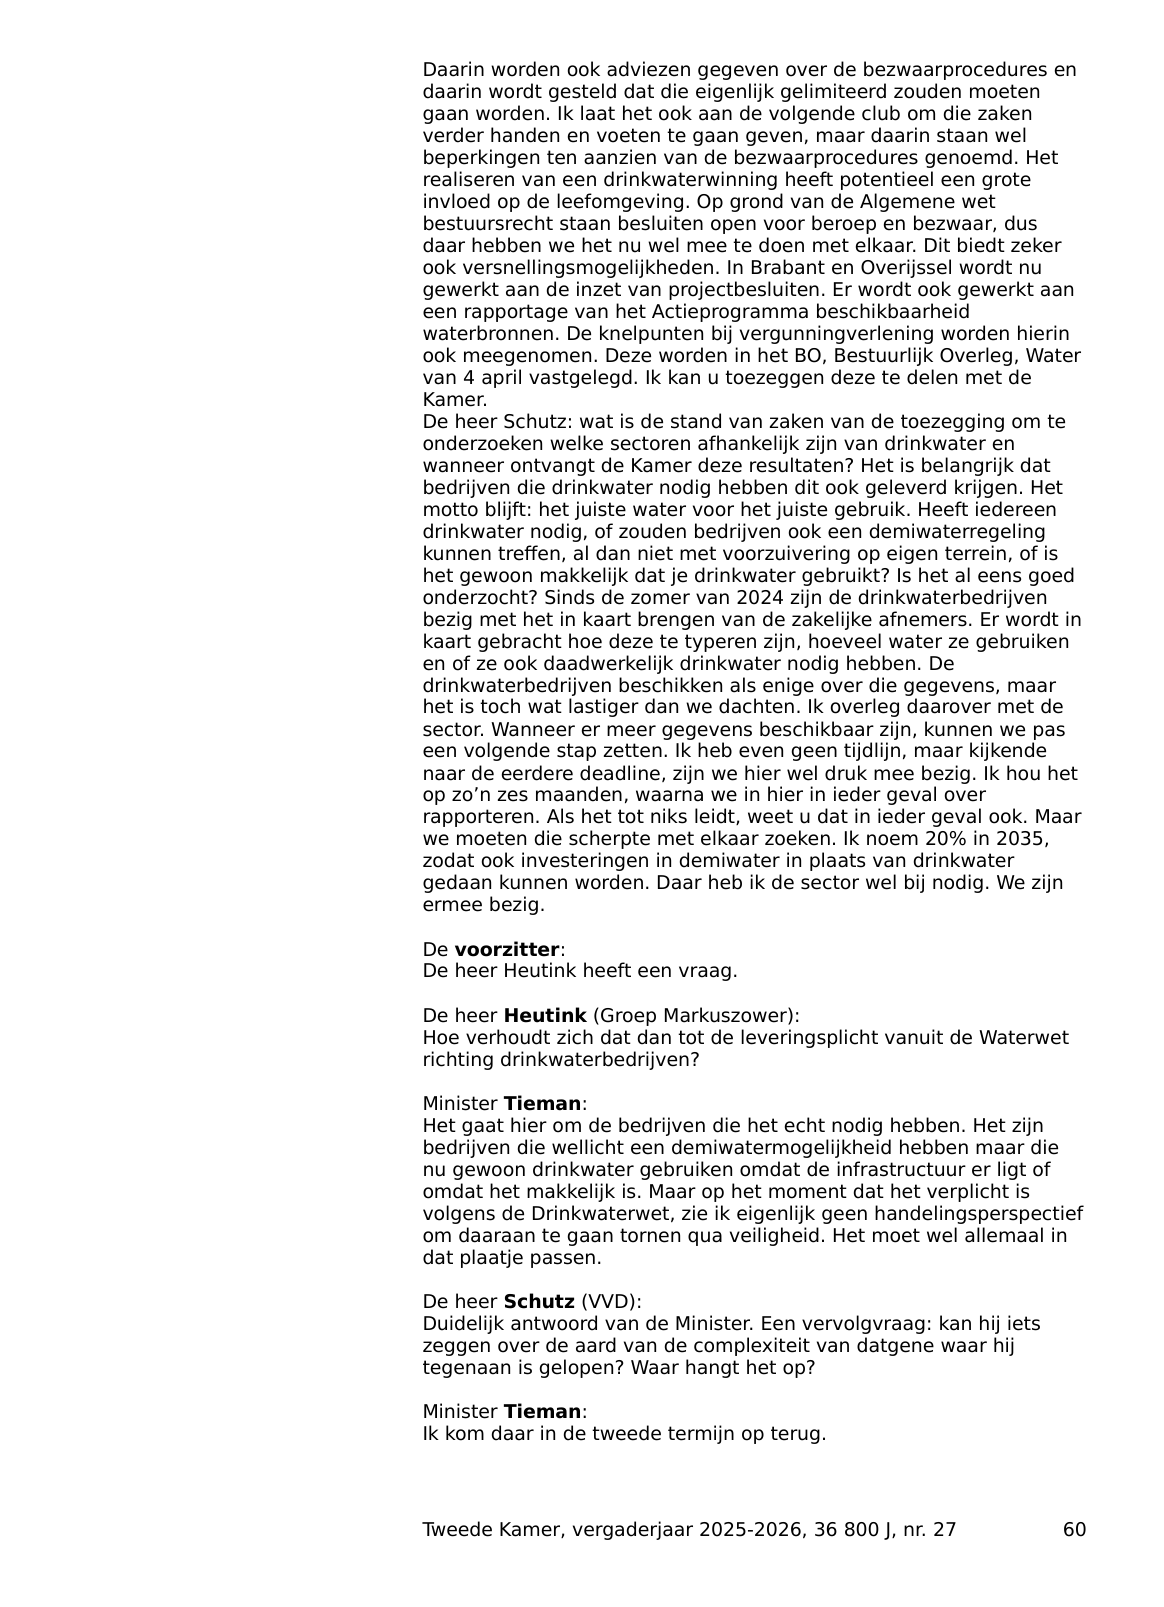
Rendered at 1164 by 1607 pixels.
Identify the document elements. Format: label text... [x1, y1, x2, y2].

text Ik kom daar in de tweede termijn op terug. [422, 1423, 1087, 1445]
text De heer Schutz: wat is de stand van zaken van de toezegging om te onderzoeken welke sectoren afhankelijk zijn van drinkwater en wanneer ontvangt de Kamer deze resultaten? Het is belangrijk dat bedrijven die drinkwater nodig hebben dit ook geleverd krijgen. Het motto blijft: het juiste water voor het juiste gebruik. Heeft iedereen drinkwater nodig, of zouden bedrijven ook een demiwaterregeling kunnen treffen, al dan niet met voorzuivering op eigen terrein, of is het gewoon makkelijk dat je drinkwater gebruikt? Is het al eens goed onderzocht? Sinds de zomer van 2024 zijn de drinkwaterbedrijven bezig met het in kaart brengen van de zakelijke afnemers. Er wordt in kaart gebracht hoe deze te typeren zijn, hoeveel water ze gebruiken en of ze ook daadwerkelijk drinkwater nodig hebben. De drinkwaterbedrijven beschikken als enige over die gegevens, maar het is toch wat lastiger dan we dachten. Ik overleg daarover met de sector. Wanneer er meer gegevens beschikbaar zijn, kunnen we pas een volgende stap zetten. Ik heb even geen tijdlijn, maar kijkende naar de eerdere deadline, zijn we hier wel druk mee bezig. Ik hou het op zo’n zes maanden, waarna we in hier in ieder geval over rapporteren. Als het tot niks leidt, weet u dat in ieder geval ook. Maar we moeten die scherpte met elkaar zoeken. Ik noem 20% in 2035, zodat ook investeringen in demiwater in plaats van drinkwater gedaan kunnen worden. Daar heb ik de sector wel bij nodig. We zijn ermee bezig. [422, 411, 1087, 916]
text De voorzitter: [422, 938, 1087, 960]
text De heer Heutink heeft een vraag. [422, 960, 1087, 982]
text Duidelijk antwoord van de Minister. Een vervolgvraag: kan hij iets zeggen over de aard van de complexiteit van datgene waar hij tegenaan is gelopen? Waar hangt het op? [422, 1313, 1087, 1379]
text Minister Tieman: [422, 1093, 1087, 1115]
text Hoe verhoudt zich dat dan tot de leveringsplicht vanuit de Waterwet richting drinkwaterbedrijven? [422, 1027, 1087, 1071]
text Minister Tieman: [422, 1401, 1087, 1423]
text De heer Heutink (Groep Markuszower): [422, 1004, 1087, 1027]
text Daarin worden ook adviezen gegeven over de bezwaarprocedures en daarin wordt gesteld dat die eigenlijk gelimiteerd zouden moeten gaan worden. Ik laat het ook aan de volgende club om die zaken verder handen en voeten te gaan geven, maar daarin staan wel beperkingen ten aanzien van de bezwaarprocedures genoemd. Het realiseren van een drinkwaterwinning heeft potentieel een grote invloed op de leefomgeving. Op grond van de Algemene wet bestuursrecht staan besluiten open voor beroep en bezwaar, dus daar hebben we het nu wel mee te doen met elkaar. Dit biedt zeker ook versnellingsmogelijkheden. In Brabant en Overijssel wordt nu gewerkt aan de inzet van projectbesluiten. Er wordt ook gewerkt aan een rapportage van het Actieprogramma beschikbaarheid waterbronnen. De knelpunten bij vergunningverlening worden hierin ook meegenomen. Deze worden in het BO, Bestuurlijk Overleg, Water van 4 april vastgelegd. Ik kan u toezeggen deze te delen met de Kamer. [422, 59, 1087, 411]
text Het gaat hier om de bedrijven die het echt nodig hebben. Het zijn bedrijven die wellicht een demiwatermogelijkheid hebben maar die nu gewoon drinkwater gebruiken omdat de infrastructuur er ligt of omdat het makkelijk is. Maar op het moment dat het verplicht is volgens de Drinkwaterwet, zie ik eigenlijk geen handelingsperspectief om daaraan te gaan tornen qua veiligheid. Het moet wel allemaal in dat plaatje passen. [422, 1115, 1087, 1268]
text De heer Schutz (VVD): [422, 1291, 1087, 1313]
